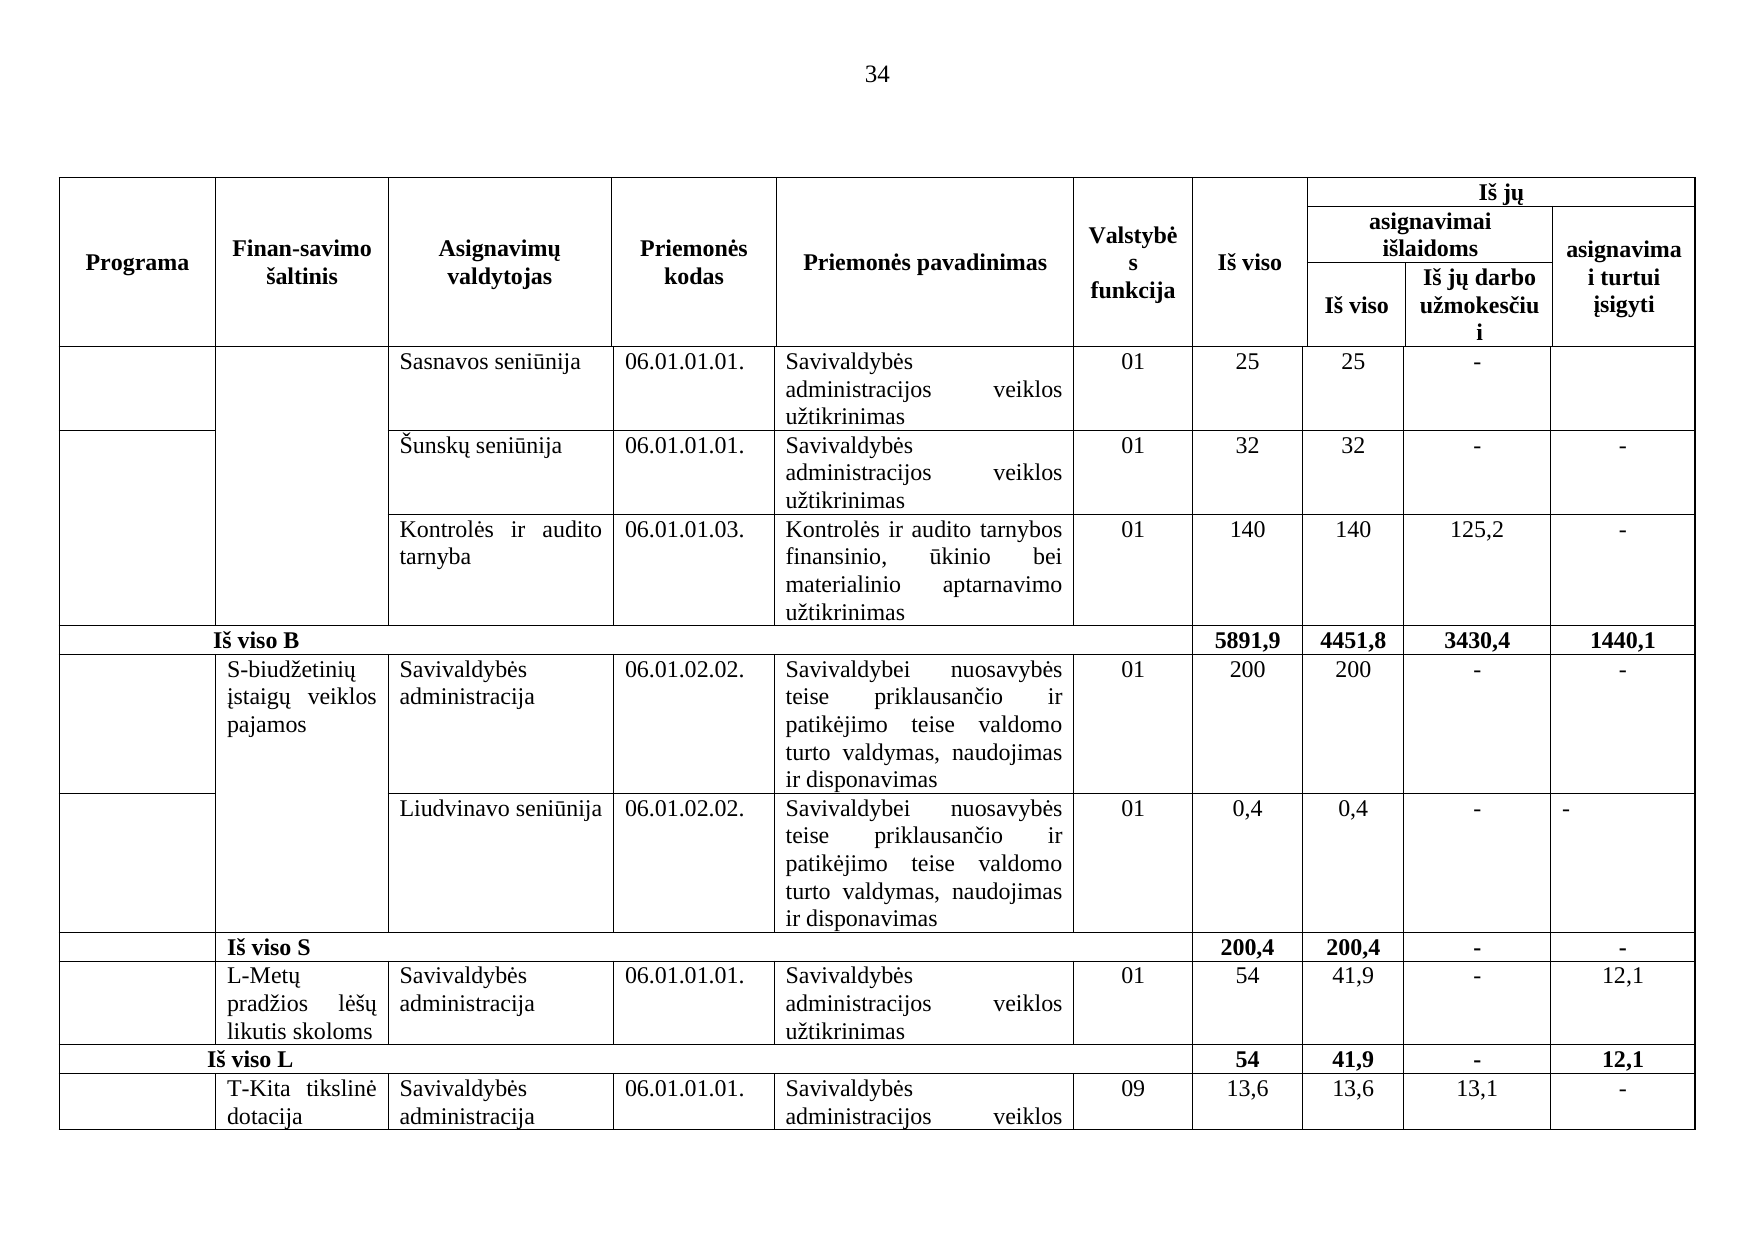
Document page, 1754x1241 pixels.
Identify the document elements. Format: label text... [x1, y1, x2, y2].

table_cell [1551, 347, 1694, 430]
table_cell Savivaldybės administracijos veiklos užtikrinimas [775, 962, 1073, 1044]
table_cell - [1551, 431, 1694, 514]
table_cell - [1404, 1045, 1550, 1073]
table_cell 3430,4 [1404, 626, 1550, 654]
table_cell 32 [1303, 431, 1403, 514]
table_cell - [1404, 933, 1550, 961]
table_cell [60, 1074, 215, 1129]
table_cell 06.01.02.02. [614, 655, 774, 793]
table_cell 25 [1193, 347, 1302, 430]
table_header Iš viso [1193, 178, 1307, 346]
table_cell Iš jų darbo užmokesčiui [1406, 263, 1552, 346]
table_cell [60, 962, 215, 1044]
table_cell 0,4 [1193, 794, 1302, 932]
table_cell 1440,1 [1551, 626, 1694, 654]
table_cell [60, 347, 215, 430]
table_header Iš jų [1308, 178, 1694, 206]
table_cell 0,4 [1303, 794, 1403, 932]
table_cell 41,9 [1303, 962, 1403, 1044]
table_cell T-Kita tikslinė dotacija [216, 1074, 388, 1129]
table_cell Iš viso L [60, 1045, 1192, 1073]
table_cell - [1404, 347, 1550, 430]
table_cell Savivaldybei nuosavybės teise priklausančio ir patikėjimo teise valdomo turto valdymas, naudojimas ir disponavimas [775, 655, 1073, 793]
table_cell - [1551, 515, 1694, 625]
table_cell Iš viso B [60, 626, 1192, 654]
table_cell - [1551, 794, 1694, 932]
table_cell 140 [1193, 515, 1302, 625]
table_header Valstybės funkcija [1074, 178, 1192, 346]
table_cell 200,4 [1193, 933, 1302, 961]
table_cell 06.01.01.03. [614, 515, 774, 625]
table_cell 01 [1074, 431, 1192, 514]
table_cell Savivaldybės administracija [389, 655, 613, 793]
table_cell 12,1 [1551, 1045, 1694, 1073]
table_header Asignavimų valdytojas [389, 178, 611, 346]
table_cell 12,1 [1551, 962, 1694, 1044]
table_header Finan-savimo šaltinis [216, 178, 388, 346]
table_cell Iš viso [1308, 263, 1405, 346]
table_cell Savivaldybės administracija [389, 962, 613, 1044]
table_cell Savivaldybės administracija [389, 1074, 613, 1129]
table_cell 25 [1303, 347, 1403, 430]
table_cell 01 [1074, 655, 1192, 793]
table_cell [60, 431, 215, 625]
table_cell 13,6 [1303, 1074, 1403, 1129]
table_cell Sasnavos seniūnija [389, 347, 613, 430]
table_cell - [1551, 655, 1694, 793]
table_cell Kontrolės ir audito tarnyba [389, 515, 613, 625]
table_cell 01 [1074, 794, 1192, 932]
table_cell 09 [1074, 1074, 1192, 1129]
table_cell 200,4 [1303, 933, 1403, 961]
table_cell 140 [1303, 515, 1403, 625]
table_header Priemonės kodas [612, 178, 776, 346]
table_cell 13,1 [1404, 1074, 1550, 1129]
table_cell 54 [1193, 1045, 1302, 1073]
table_cell 06.01.01.01. [614, 1074, 774, 1129]
table_cell Kontrolės ir audito tarnybos finansinio, ūkinio bei materialinio aptarnavimo užtikrinimas [775, 515, 1073, 625]
table_cell 06.01.01.01. [614, 347, 774, 430]
table_cell - [1404, 431, 1550, 514]
table_cell 01 [1074, 347, 1192, 430]
table_cell 32 [1193, 431, 1302, 514]
table_cell Savivaldybės administracijos veiklos [775, 1074, 1073, 1129]
table_header Programa [60, 178, 215, 346]
table_cell 13,6 [1193, 1074, 1302, 1129]
table_cell Šunskų seniūnija [389, 431, 613, 514]
table_cell 01 [1074, 515, 1192, 625]
table_cell [60, 933, 215, 961]
table_cell 200 [1303, 655, 1403, 793]
table_cell asignavimai turtui įsigyti [1553, 207, 1694, 346]
table_cell - [1404, 655, 1550, 793]
table_cell 5891,9 [1193, 626, 1302, 654]
table_cell 01 [1074, 962, 1192, 1044]
table_cell Liudvinavo seniūnija [389, 794, 613, 932]
table_cell - [1551, 933, 1694, 961]
table_cell - [1404, 962, 1550, 1044]
table_cell S-biudžetinių įstaigų veiklos pajamos [216, 655, 388, 932]
table_cell 06.01.01.01. [614, 431, 774, 514]
table_cell Iš viso S [216, 933, 1192, 961]
table_cell [60, 794, 215, 932]
table_cell 41,9 [1303, 1045, 1403, 1073]
table_cell 06.01.02.02. [614, 794, 774, 932]
table_cell 06.01.01.01. [614, 962, 774, 1044]
table_cell [216, 347, 388, 625]
table_cell - [1551, 1074, 1694, 1129]
table_cell 200 [1193, 655, 1302, 793]
table_cell asignavimai išlaidoms [1308, 207, 1552, 262]
table_cell Savivaldybės administracijos veiklos užtikrinimas [775, 347, 1073, 430]
table_cell Savivaldybės administracijos veiklos užtikrinimas [775, 431, 1073, 514]
table_cell Savivaldybei nuosavybės teise priklausančio ir patikėjimo teise valdomo turto valdymas, naudojimas ir disponavimas [775, 794, 1073, 932]
table_cell 4451,8 [1303, 626, 1403, 654]
table_cell 54 [1193, 962, 1302, 1044]
table_cell L-Metų pradžios lėšų likutis skoloms [216, 962, 388, 1044]
table_header Priemonės pavadinimas [777, 178, 1073, 346]
table_cell - [1404, 794, 1550, 932]
table_cell 125,2 [1404, 515, 1550, 625]
table_cell [60, 655, 215, 793]
